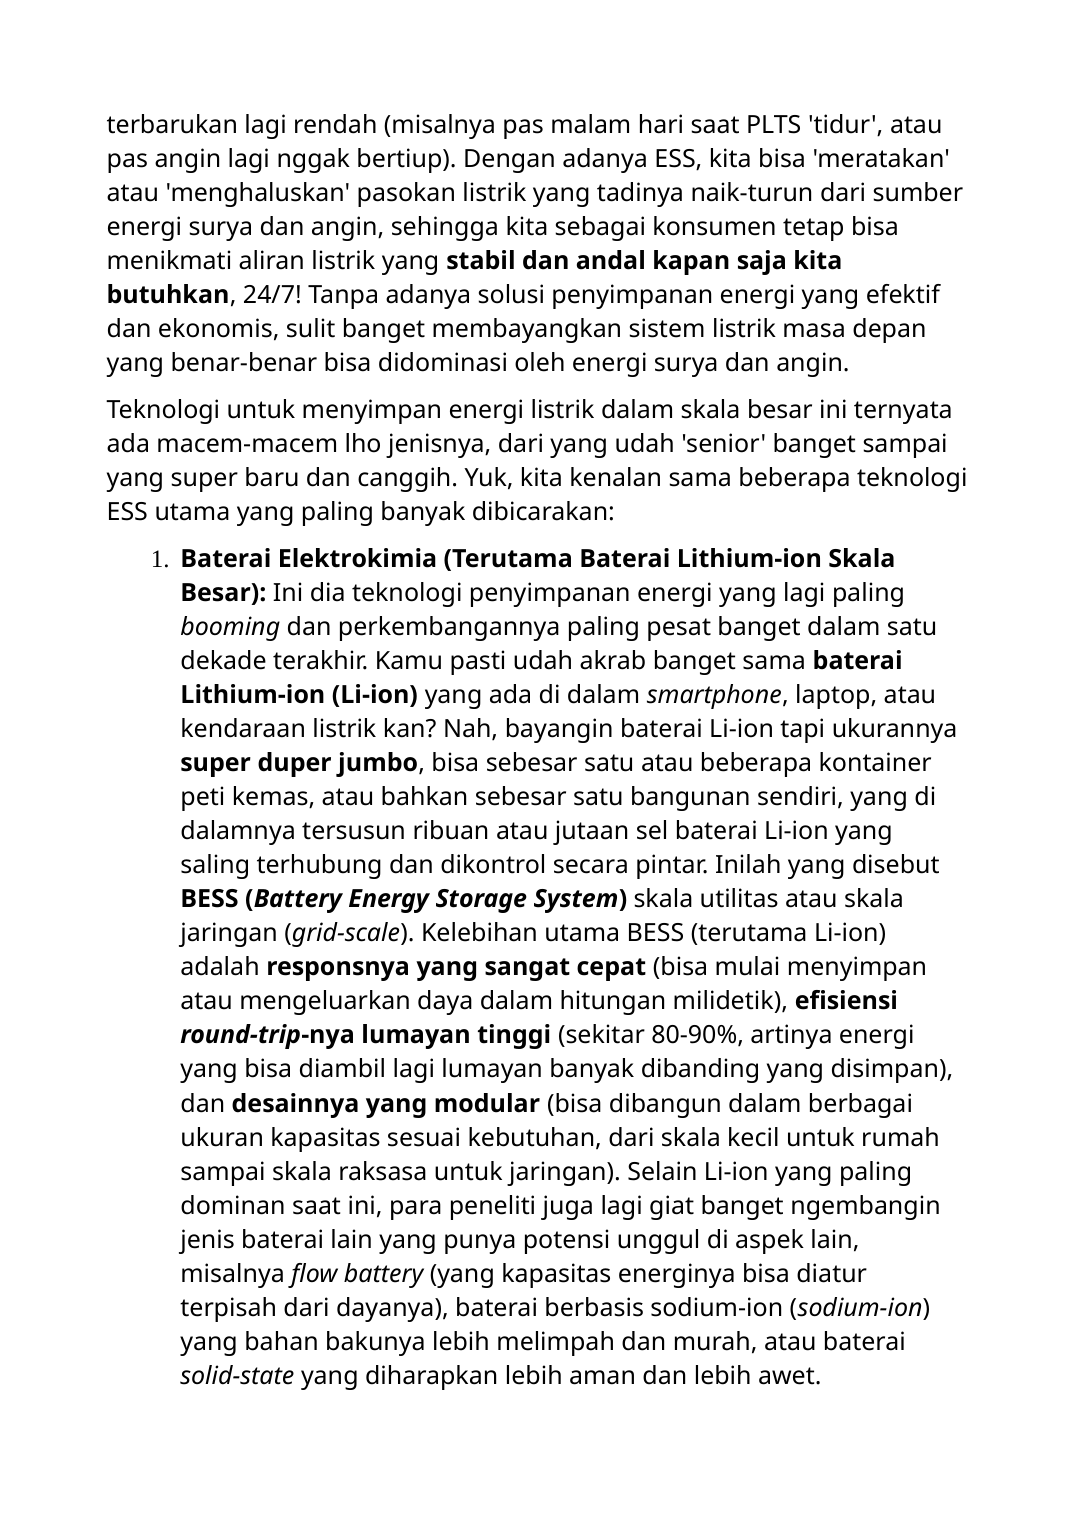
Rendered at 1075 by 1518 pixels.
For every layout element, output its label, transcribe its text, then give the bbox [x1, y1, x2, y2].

text terbarukan lagi rendah (misalnya pas malam hari saat PLTS 'tidur', atau pas angin lagi nggak bertiup). Dengan adanya ESS, kita bisa 'meratakan' atau 'menghaluskan' pasokan listrik yang tadinya naik-turun dari sumber energi surya dan angin, sehingga kita sebagai konsumen tetap bisa menikmati aliran listrik yang stabil dan andal kapan saja kita butuhkan, 24/7! Tanpa adanya solusi penyimpanan energi yang efektif dan ekonomis, sulit banget membayangkan sistem listrik masa depan yang benar-benar bisa didominasi oleh energi surya dan angin. [106, 106, 968, 379]
list Baterai Elektrokimia (Terutama Baterai Lithium-ion Skala Besar): Ini dia teknologi penyimpanan energi yang lagi paling booming dan perkembangannya paling pesat banget dalam satu dekade terakhir. Kamu pasti udah akrab banget sama baterai Lithium-ion (Li-ion) yang ada di dalam smartphone, laptop, atau kendaraan listrik kan? Nah, bayangin baterai Li-ion tapi ukurannya super duper jumbo, bisa sebesar satu atau beberapa kontainer peti kemas, atau bahkan sebesar satu bangunan sendiri, yang di dalamnya tersusun ribuan atau jutaan sel baterai Li-ion yang saling terhubung dan dikontrol secara pintar. Inilah yang disebut BESS (Battery Energy Storage System) skala utilitas atau skala jaringan (grid-scale). Kelebihan utama BESS (terutama Li-ion) adalah responsnya yang sangat cepat (bisa mulai menyimpan atau mengeluarkan daya dalam hitungan milidetik), efisiensi round-trip-nya lumayan tinggi (sekitar 80-90%, artinya energi yang bisa diambil lagi lumayan banyak dibanding yang disimpan), dan desainnya yang modular (bisa dibangun dalam berbagai ukuran kapasitas sesuai kebutuhan, dari skala kecil untuk rumah sampai skala raksasa untuk jaringan). Selain Li-ion yang paling dominan saat ini, para peneliti juga lagi giat banget ngembangin jenis baterai lain yang punya potensi unggul di aspek lain, misalnya flow battery (yang kapasitas energinya bisa diatur terpisah dari dayanya), baterai berbasis sodium-ion (sodium-ion) yang bahan bakunya lebih melimpah dan murah, atau baterai solid-state yang diharapkan lebih aman dan lebih awet. [151, 540, 968, 1392]
text Teknologi untuk menyimpan energi listrik dalam skala besar ini ternyata ada macem-macem lho jenisnya, dari yang udah 'senior' banget sampai yang super baru dan canggih. Yuk, kita kenalan sama beberapa teknologi ESS utama yang paling banyak dibicarakan: [106, 391, 968, 528]
